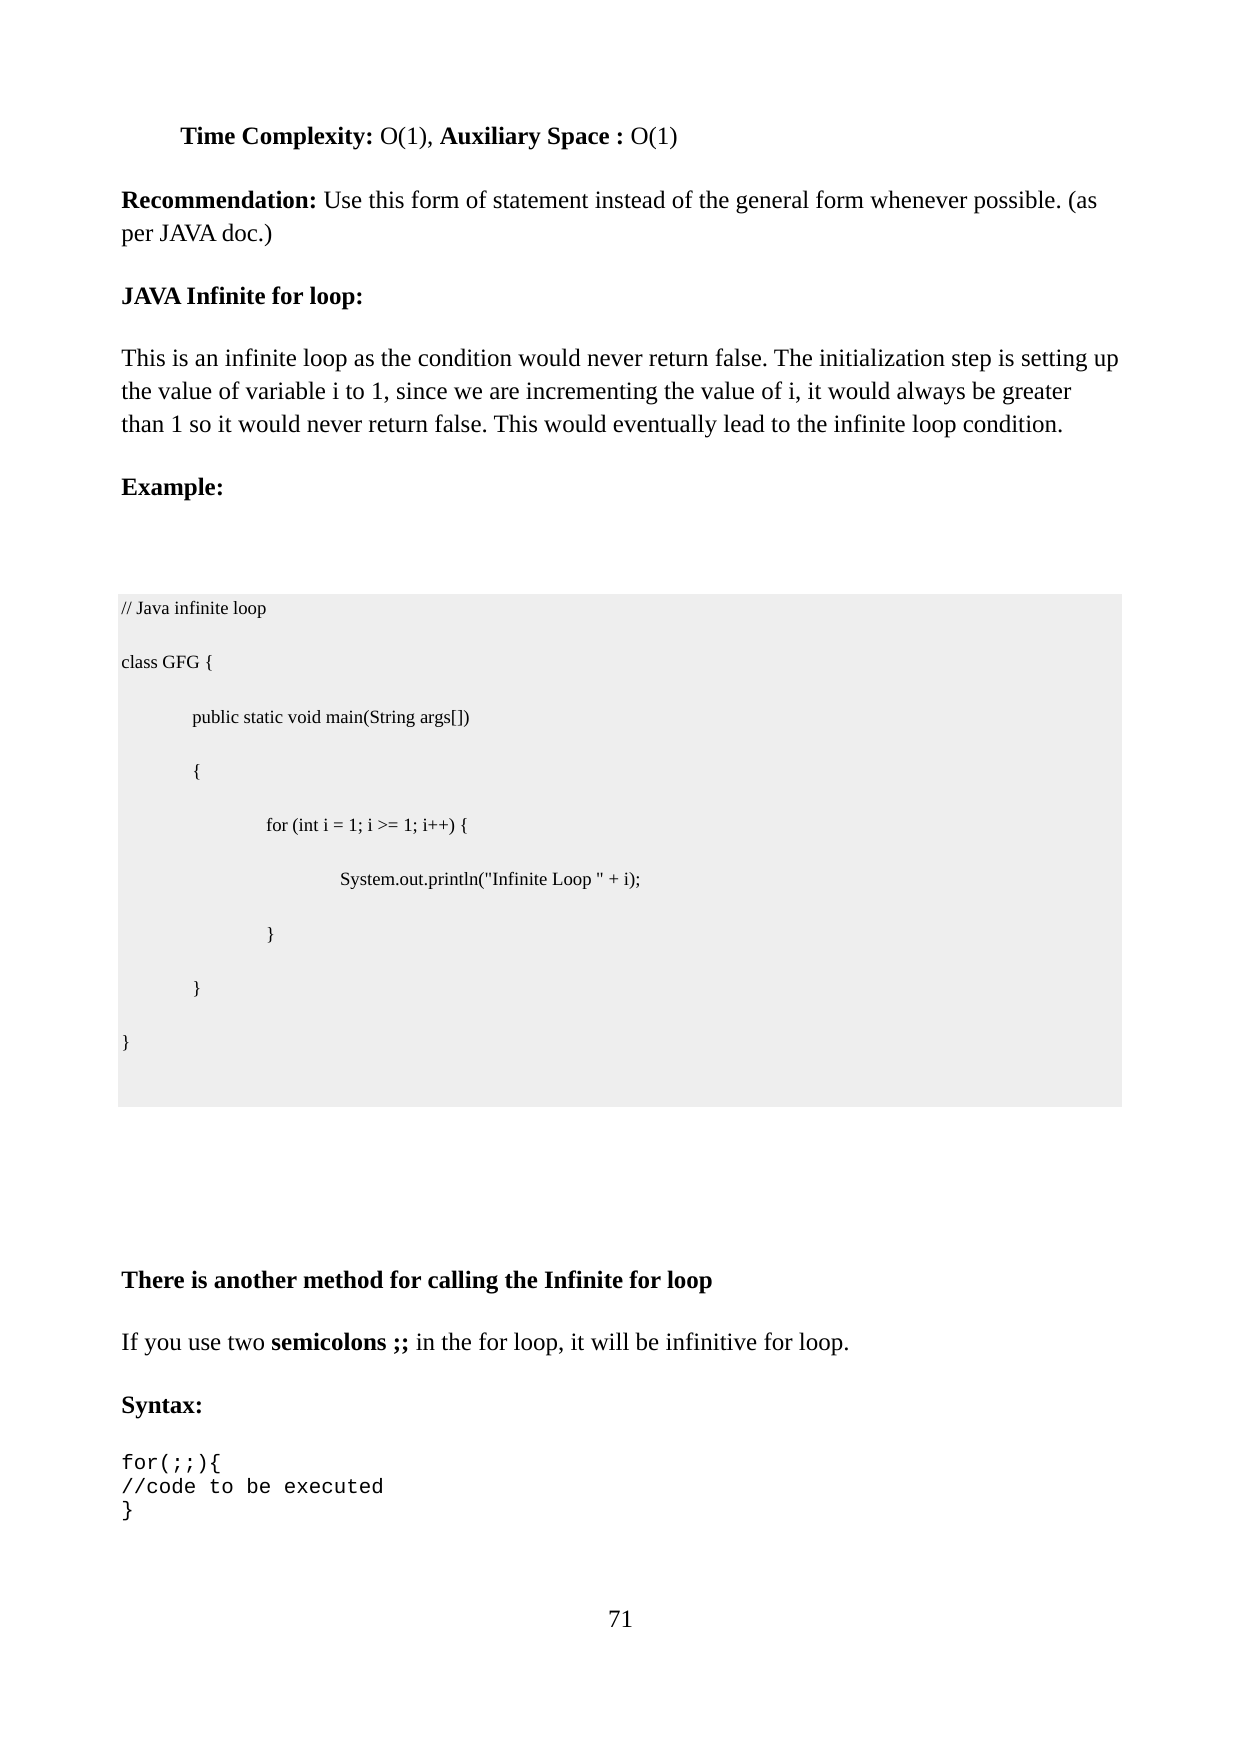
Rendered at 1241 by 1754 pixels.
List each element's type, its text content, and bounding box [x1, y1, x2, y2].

text { [118, 757, 1122, 781]
text public static void main(String args[]) [118, 702, 1122, 727]
text There is another method for calling the Infinite for loop [118, 1262, 1122, 1293]
text Example: [118, 469, 1122, 501]
text } [118, 919, 1122, 944]
text for(;;){ [118, 1449, 1122, 1476]
text class GFG { [118, 648, 1122, 673]
text } [118, 1028, 1122, 1053]
text Syntax: [118, 1387, 1122, 1418]
text } [118, 1499, 1122, 1523]
text } [118, 974, 1122, 998]
text This is an infinite loop as the condition would never return false. The initialization step is setting up the value of variable i to 1, since we are incrementing the value of i, it would always be greater than 1 so it would never return false. This would eventually lead to the infinite loop condition. [118, 340, 1122, 438]
text // Java infinite loop [118, 594, 1122, 618]
text If you use two semicolons ;; in the for loop, it will be infinitive for loop. [118, 1324, 1122, 1356]
text JAVA Infinite for loop: [118, 278, 1122, 310]
text Time Complexity: O(1), Auxiliary Space : O(1) [177, 118, 1063, 153]
text for (int i = 1; i >= 1; i++) { [118, 811, 1122, 836]
text System.out.println("Infinite Loop " + i); [118, 865, 1122, 890]
text Recommendation: Use this form of statement instead of the general form whenever possible. (as per JAVA doc.) [118, 182, 1122, 247]
text //code to be executed [118, 1476, 1122, 1499]
